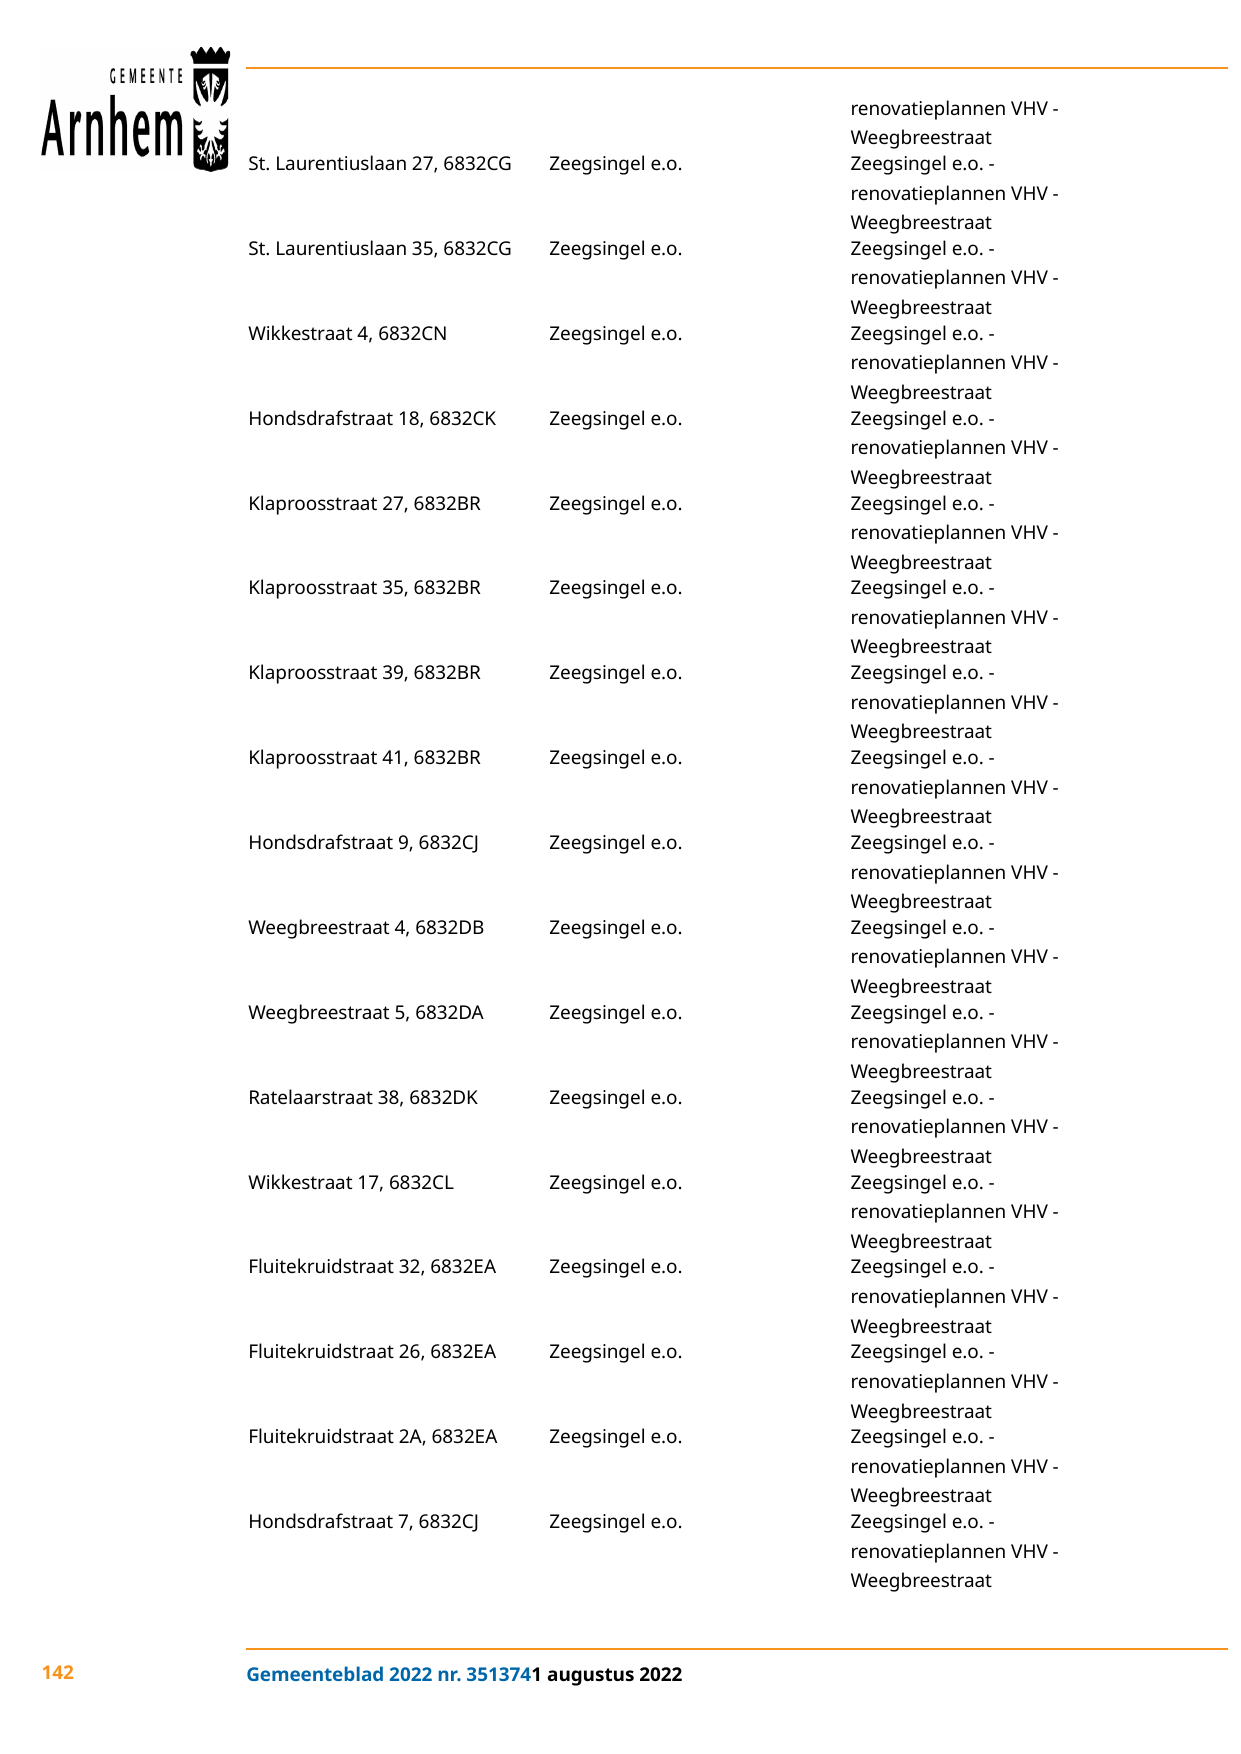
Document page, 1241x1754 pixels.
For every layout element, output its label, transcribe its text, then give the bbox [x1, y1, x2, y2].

table_cell Wikkestraat 4, 6832CN [248, 320, 549, 405]
table_cell Zeegsingel e.o. [549, 405, 850, 490]
table_cell Fluitekruidstraat 26, 6832EA [248, 1339, 549, 1423]
table_cell Fluitekruidstraat 32, 6832EA [248, 1254, 549, 1339]
table_cell Weegbreestraat 4, 6832DB [248, 914, 549, 999]
table_cell Zeegsingel e.o. - renovatieplannen VHV - Weegbreestraat [850, 1424, 1152, 1508]
table_cell Zeegsingel e.o. - renovatieplannen VHV - Weegbreestraat [850, 405, 1152, 490]
table_cell Zeegsingel e.o. [549, 1254, 850, 1339]
table_cell Zeegsingel e.o. [549, 914, 850, 999]
table_cell Zeegsingel e.o. - renovatieplannen VHV - Weegbreestraat [850, 1254, 1152, 1339]
table_cell Zeegsingel e.o. - renovatieplannen VHV - Weegbreestraat [850, 744, 1152, 829]
table_cell - renovatieplannen VHV - Weegbreestraat [850, 95, 1152, 150]
table_cell Zeegsingel e.o. [549, 660, 850, 744]
table_cell Zeegsingel e.o. - renovatieplannen VHV - Weegbreestraat [850, 914, 1152, 999]
table_cell Zeegsingel e.o. - renovatieplannen VHV - Weegbreestraat [850, 829, 1152, 914]
table_cell Weegbreestraat 5, 6832DA [248, 999, 549, 1084]
table_cell Zeegsingel e.o. [549, 320, 850, 405]
table_cell Zeegsingel e.o. [549, 1169, 850, 1254]
table_cell Zeegsingel e.o. [549, 1339, 850, 1423]
table_cell Zeegsingel e.o. [549, 490, 850, 574]
table_cell Zeegsingel e.o. [549, 150, 850, 235]
table_cell Zeegsingel e.o. - renovatieplannen VHV - Weegbreestraat [850, 150, 1152, 235]
table_cell Klaproosstraat 27, 6832BR [248, 490, 549, 574]
table_cell Zeegsingel e.o. - renovatieplannen VHV - Weegbreestraat [850, 1339, 1152, 1423]
table_cell Klaproosstraat 35, 6832BR [248, 575, 549, 659]
table_cell St. Laurentiuslaan 35, 6832CG [248, 235, 549, 320]
table_cell Wikkestraat 17, 6832CL [248, 1169, 549, 1254]
table_cell Klaproosstraat 41, 6832BR [248, 744, 549, 829]
table_cell Zeegsingel e.o. - renovatieplannen VHV - Weegbreestraat [850, 490, 1152, 574]
table_cell Zeegsingel e.o. - renovatieplannen VHV - Weegbreestraat [850, 660, 1152, 744]
table_cell [549, 95, 850, 150]
table_cell Zeegsingel e.o. - renovatieplannen VHV - Weegbreestraat [850, 320, 1152, 405]
table_cell [248, 95, 549, 150]
table_cell Zeegsingel e.o. - renovatieplannen VHV - Weegbreestraat [850, 1509, 1152, 1593]
table_cell Zeegsingel e.o. - renovatieplannen VHV - Weegbreestraat [850, 235, 1152, 320]
table_cell Hondsdrafstraat 18, 6832CK [248, 405, 549, 490]
picture [41, 47, 231, 172]
table_cell Zeegsingel e.o. [549, 1509, 850, 1593]
table_cell Hondsdrafstraat 7, 6832CJ [248, 1509, 549, 1593]
table_cell Klaproosstraat 39, 6832BR [248, 660, 549, 744]
table_cell Zeegsingel e.o. - renovatieplannen VHV - Weegbreestraat [850, 1084, 1152, 1169]
table_cell Zeegsingel e.o. - renovatieplannen VHV - Weegbreestraat [850, 575, 1152, 659]
table_cell Zeegsingel e.o. [549, 744, 850, 829]
table_cell Zeegsingel e.o. [549, 999, 850, 1084]
table_cell Zeegsingel e.o. - renovatieplannen VHV - Weegbreestraat [850, 999, 1152, 1084]
table_cell Zeegsingel e.o. [549, 235, 850, 320]
table_cell Zeegsingel e.o. [549, 1084, 850, 1169]
table_cell Zeegsingel e.o. - renovatieplannen VHV - Weegbreestraat [850, 1169, 1152, 1254]
table_cell Fluitekruidstraat 2A, 6832EA [248, 1424, 549, 1508]
table_cell Ratelaarstraat 38, 6832DK [248, 1084, 549, 1169]
table_cell Hondsdrafstraat 9, 6832CJ [248, 829, 549, 914]
table_cell Zeegsingel e.o. [549, 575, 850, 659]
table_cell Zeegsingel e.o. [549, 1424, 850, 1508]
table_cell Zeegsingel e.o. [549, 829, 850, 914]
table_cell St. Laurentiuslaan 27, 6832CG [248, 150, 549, 235]
